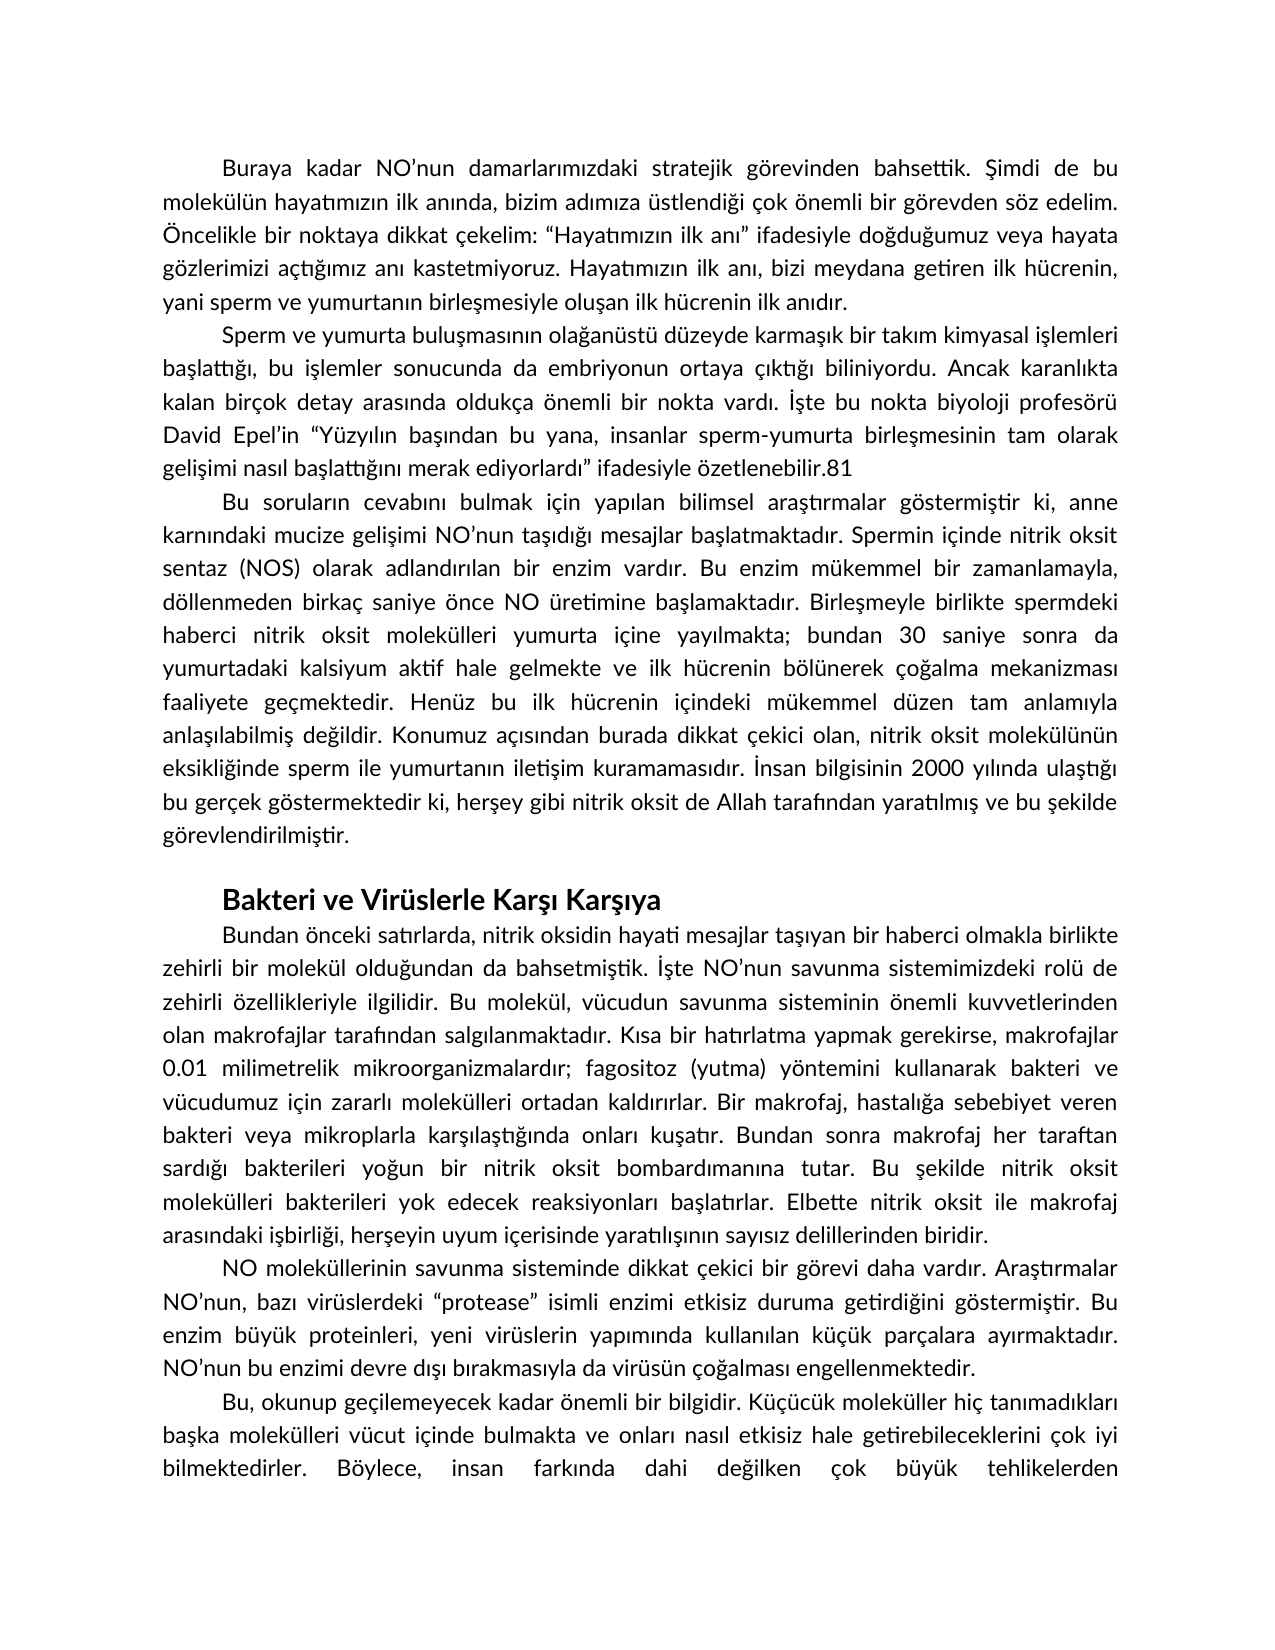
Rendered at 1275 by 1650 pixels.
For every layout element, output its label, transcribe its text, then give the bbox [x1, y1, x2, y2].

text Buraya kadar NO’nun damarlarımızdaki stratejik görevinden bahsettik. Şimdi de bu molekülün hayatımızın ilk anında, bizim adımıza üstlendiği çok önemli bir görevden söz edelim. Öncelikle bir noktaya dikkat çekelim: “Hayatımızın ilk anı” ifadesiyle doğduğumuz veya hayata gözlerimizi açtığımız anı kastetmiyoruz. Hayatımızın ilk anı, bizi meydana getiren ilk hücrenin, yani sperm ve yumurtanın birleşmesiyle oluşan ilk hücrenin ilk anıdır. [162, 150, 1119, 317]
text Sperm ve yumurta buluşmasının olağanüstü düzeyde karmaşık bir takım kimyasal işlemleri başlattığı, bu işlemler sonucunda da embriyonun ortaya çıktığı biliniyordu. Ancak karanlıkta kalan birçok detay arasında oldukça önemli bir nokta vardı. İşte bu nokta biyoloji profesörü David Epel’in “Yüzyılın başından bu yana, insanlar sperm-yumurta birleşmesinin tam olarak gelişimi nasıl başlattığını merak ediyorlardı” ifadesiyle özetlenebilir.81 [162, 317, 1119, 483]
text NO moleküllerinin savunma sisteminde dikkat çekici bir görevi daha vardır. Araştırmalar NO’nun, bazı virüslerdeki “protease” isimli enzimi etkisiz duruma getirdiğini göstermiştir. Bu enzim büyük proteinleri, yeni virüslerin yapımında kullanılan küçük parçalara ayırmaktadır. NO’nun bu enzimi devre dışı bırakmasıyla da virüsün çoğalması engellenmektedir. [162, 1250, 1119, 1383]
text Bakteri ve Virüslerle Karşı Karşıya [162, 883, 1119, 917]
text Bu, okunup geçilemeyecek kadar önemli bir bilgidir. Küçücük moleküller hiç tanımadıkları başka molekülleri vücut içinde bulmakta ve onları nasıl etkisiz hale getirebileceklerini çok iyi bilmektedirler. Böylece, insan farkında dahi değilken çok büyük tehlikelerden [162, 1383, 1119, 1483]
text Bundan önceki satırlarda, nitrik oksidin hayati mesajlar taşıyan bir haberci olmakla birlikte zehirli bir molekül olduğundan da bahsetmiştik. İşte NO’nun savunma sistemimizdeki rolü de zehirli özellikleriyle ilgilidir. Bu molekül, vücudun savunma sisteminin önemli kuvvetlerinden olan makrofajlar tarafından salgılanmaktadır. Kısa bir hatırlatma yapmak gerekirse, makrofajlar 0.01 milimetrelik mikroorganizmalardır; fagositoz (yutma) yöntemini kullanarak bakteri ve vücudumuz için zararlı molekülleri ortadan kaldırırlar. Bir makrofaj, hastalığa sebebiyet veren bakteri veya mikroplarla karşılaştığında onları kuşatır. Bundan sonra makrofaj her taraftan sardığı bakterileri yoğun bir nitrik oksit bombardımanına tutar. Bu şekilde nitrik oksit molekülleri bakterileri yok edecek reaksiyonları başlatırlar. Elbette nitrik oksit ile makrofaj arasındaki işbirliği, herşeyin uyum içerisinde yaratılışının sayısız delillerinden biridir. [162, 917, 1119, 1250]
text Bu soruların cevabını bulmak için yapılan bilimsel araştırmalar göstermiştir ki, anne karnındaki mucize gelişimi NO’nun taşıdığı mesajlar başlatmaktadır. Spermin içinde nitrik oksit sentaz (NOS) olarak adlandırılan bir enzim vardır. Bu enzim mükemmel bir zamanlamayla, döllenmeden birkaç saniye önce NO üretimine başlamaktadır. Birleşmeyle birlikte spermdeki haberci nitrik oksit molekülleri yumurta içine yayılmakta; bundan 30 saniye sonra da yumurtadaki kalsiyum aktif hale gelmekte ve ilk hücrenin bölünerek çoğalma mekanizması faaliyete geçmektedir. Henüz bu ilk hücrenin içindeki mükemmel düzen tam anlamıyla anlaşılabilmiş değildir. Konumuz açısından burada dikkat çekici olan, nitrik oksit molekülünün eksikliğinde sperm ile yumurtanın iletişim kuramamasıdır. İnsan bilgisinin 2000 yılında ulaştığı bu gerçek göstermektedir ki, herşey gibi nitrik oksit de Allah tarafından yaratılmış ve bu şekilde görevlendirilmiştir. [162, 483, 1119, 850]
